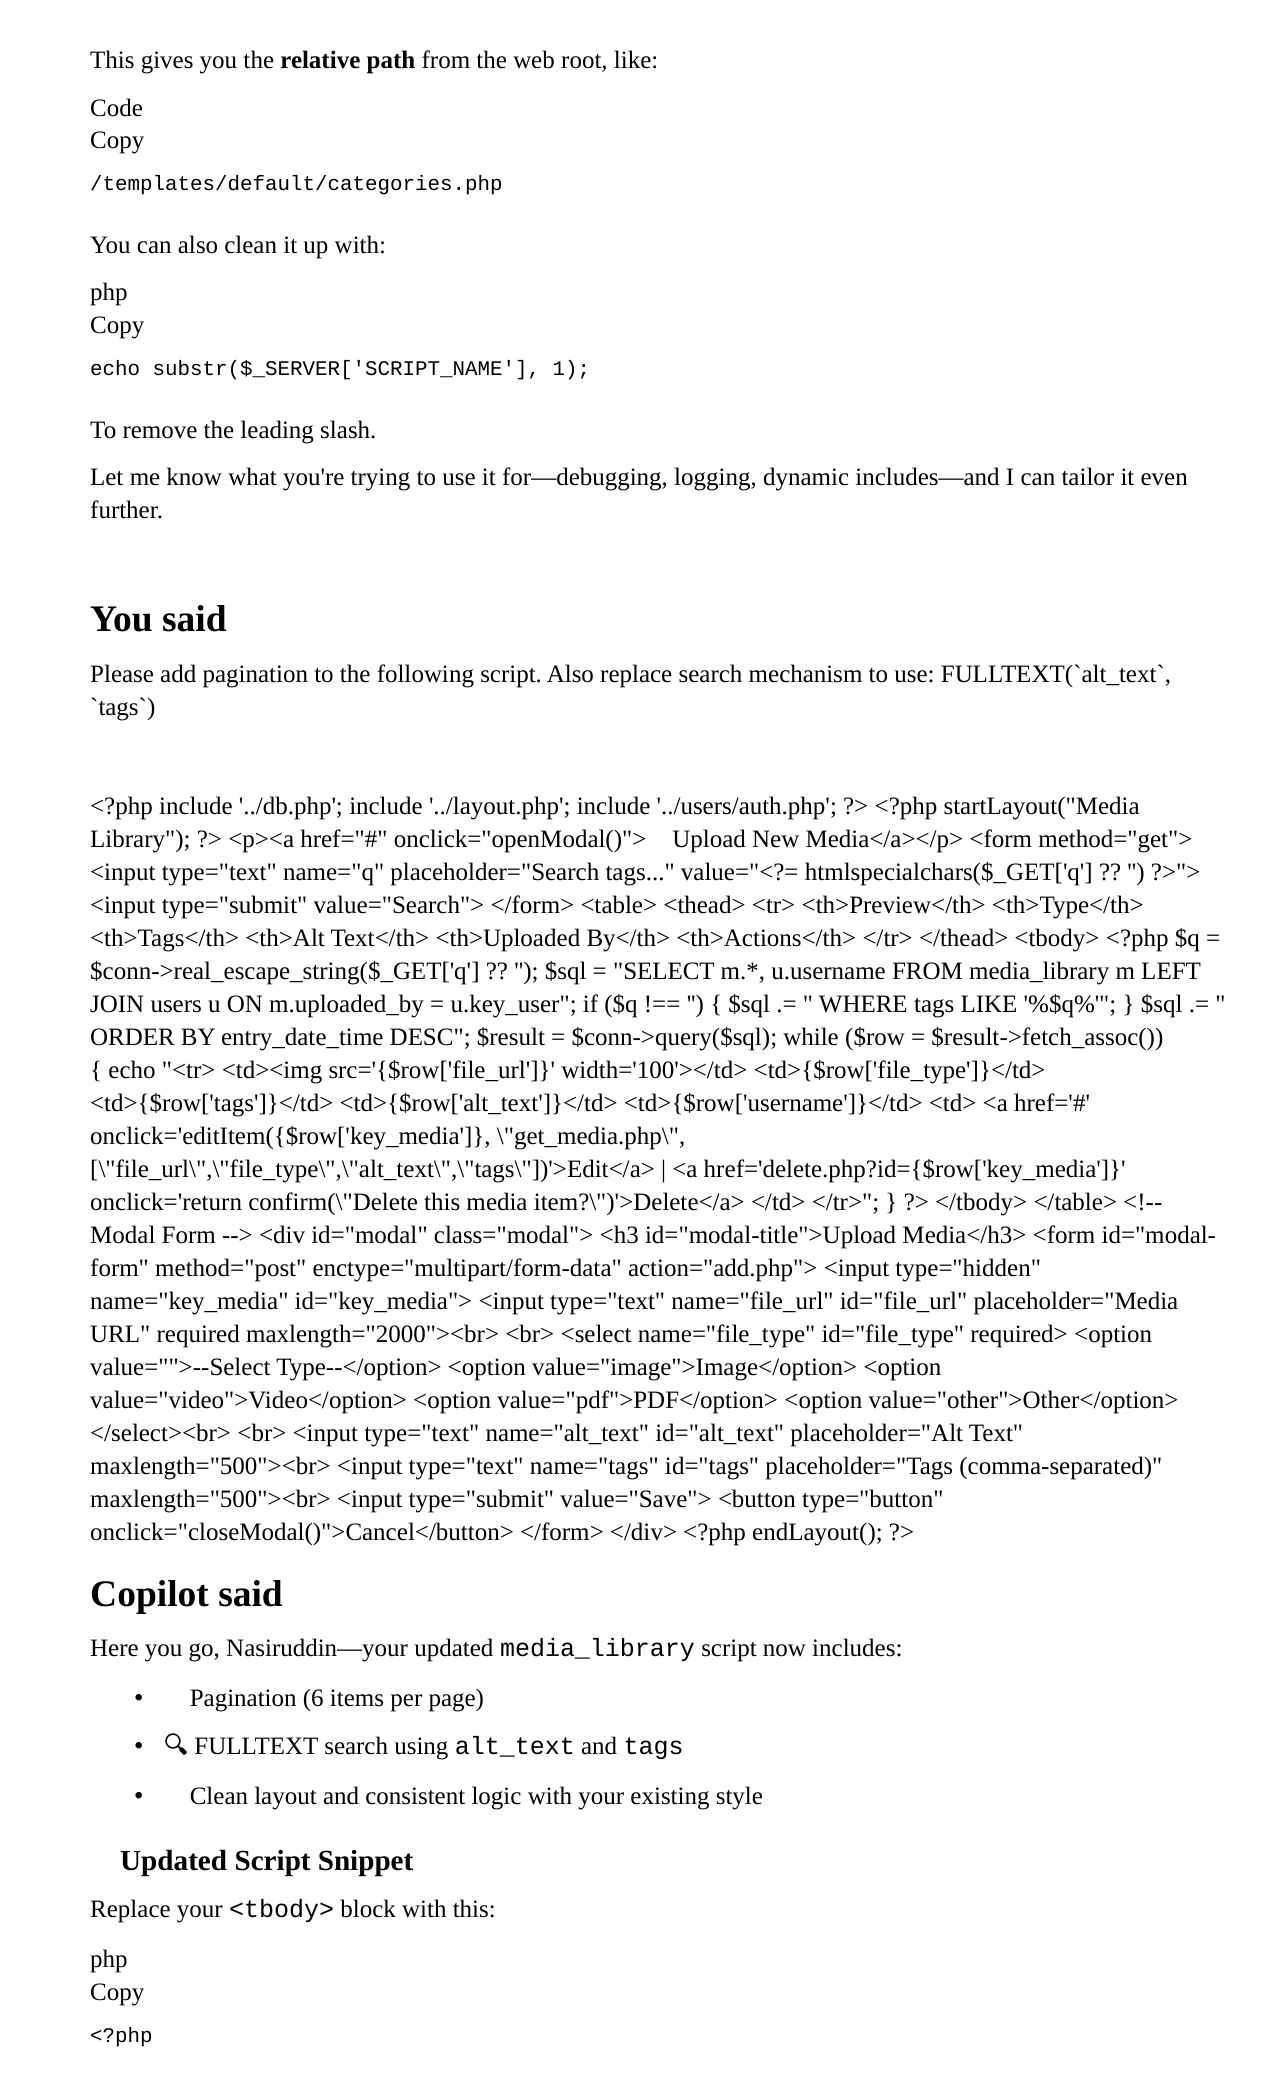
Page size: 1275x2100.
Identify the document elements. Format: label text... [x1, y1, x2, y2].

subtitle ✅ Updated Script Snippet [90, 1843, 1230, 1877]
text Copy [90, 1977, 1230, 2006]
text Replace your <tbody> block with this: [90, 1894, 1230, 1925]
text php [90, 277, 1230, 306]
text Let me know what you're trying to use it for—debugging, logging, dynamic includes—and I can tailor it even further. [90, 462, 1230, 524]
text Code [90, 93, 1230, 121]
text echo substr($_SERVER['SCRIPT_NAME'], 1); [90, 358, 1230, 382]
text Copy [90, 311, 1230, 339]
text php [90, 1944, 1230, 1973]
text /templates/default/categories.php [90, 173, 1230, 197]
text Please add pagination to the following script. Also replace search mechanism to use: FULLTEXT(`alt_text`, `tags`) [90, 659, 1230, 721]
subtitle You said [90, 597, 1230, 640]
list 🧼 Clean layout and consistent logic with your existing style [134, 1781, 1230, 1810]
text Copy [90, 126, 1230, 154]
text This gives you the relative path from the web root, like: [90, 45, 1230, 74]
text To remove the leading slash. [90, 415, 1230, 443]
list 🔍 FULLTEXT search using alt_text and tags [134, 1731, 1230, 1762]
text <?php include '../db.php'; include '../layout.php'; include '../users/auth.php'; ?> <?php startLayout("Media Library"); ?> <p><a href="#" onclick="openModal()">➕ Upload New Media</a></p> <form method="get"> <input type="text" name="q" placeholder="Search tags..." value="<?= htmlspecialchars($_GET['q'] ?? '') ?>"> <input type="submit" value="Search"> </form> <table> <thead> <tr> <th>Preview</th> <th>Type</th> <th>Tags</th> <th>Alt Text</th> <th>Uploaded By</th> <th>Actions</th> </tr> </thead> <tbody> <?php $q = $conn->real_escape_string($_GET['q'] ?? ''); $sql = "SELECT m.*, u.username FROM media_library m LEFT JOIN users u ON m.uploaded_by = u.key_user"; if ($q !== '') { $sql .= " WHERE tags LIKE '%$q%'"; } $sql .= " ORDER BY entry_date_time DESC"; $result = $conn->query($sql); while ($row = $result->fetch_assoc()) { echo "<tr> <td><img src='{$row['file_url']}' width='100'></td> <td>{$row['file_type']}</td> <td>{$row['tags']}</td> <td>{$row['alt_text']}</td> <td>{$row['username']}</td> <td> <a href='#' onclick='editItem({$row['key_media']}, \"get_media.php\", [\"file_url\",\"file_type\",\"alt_text\",\"tags\"])'>Edit</a> | <a href='delete.php?id={$row['key_media']}' onclick='return confirm(\"Delete this media item?\")'>Delete</a> </td> </tr>"; } ?> </tbody> </table> <!-- Modal Form --> <div id="modal" class="modal"> <h3 id="modal-title">Upload Media</h3> <form id="modal-form" method="post" enctype="multipart/form-data" action="add.php"> <input type="hidden" name="key_media" id="key_media"> <input type="text" name="file_url" id="file_url" placeholder="Media URL" required maxlength="2000"><br> <br> <select name="file_type" id="file_type" required> <option value="">--Select Type--</option> <option value="image">Image</option> <option value="video">Video</option> <option value="pdf">PDF</option> <option value="other">Other</option> </select><br> <br> <input type="text" name="alt_text" id="alt_text" placeholder="Alt Text" maxlength="500"><br> <input type="text" name="tags" id="tags" placeholder="Tags (comma-separated)" maxlength="500"><br> <input type="submit" value="Save"> <button type="button" onclick="closeModal()">Cancel</button> </form> </div> <?php endLayout(); ?> [90, 791, 1230, 1546]
text <?php [90, 2025, 1230, 2048]
text Here you go, Nasiruddin—your updated media_library script now includes: [90, 1633, 1230, 1664]
list ✅ Pagination (6 items per page) [134, 1683, 1230, 1712]
text You can also clean it up with: [90, 230, 1230, 259]
subtitle Copilot said [90, 1571, 1230, 1614]
